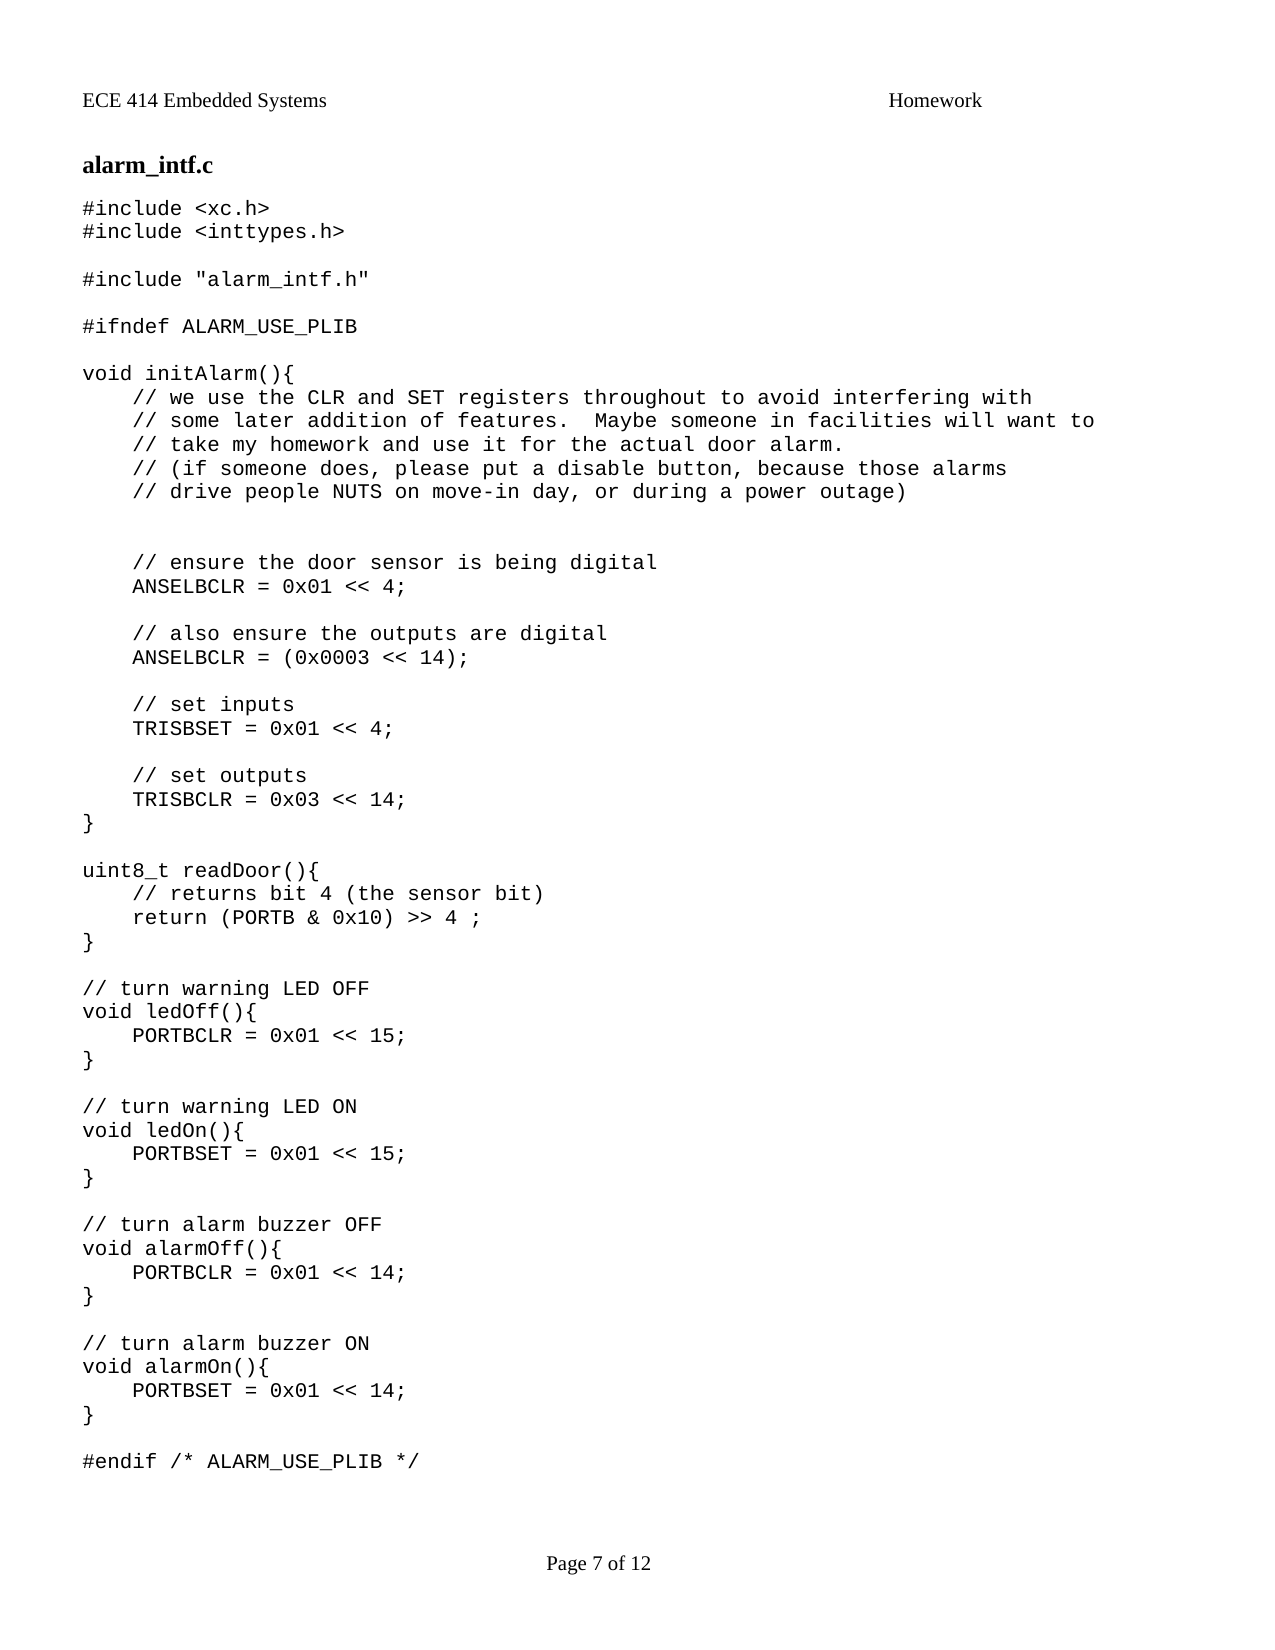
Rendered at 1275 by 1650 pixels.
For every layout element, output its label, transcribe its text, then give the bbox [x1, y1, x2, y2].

text // ensure the door sensor is being digital [82, 552, 1115, 576]
text // turn alarm buzzer ON [82, 1333, 1115, 1356]
text // turn warning LED ON [82, 1096, 1115, 1120]
text PORTBCLR = 0x01 << 14; [82, 1262, 1115, 1285]
text void ledOff(){ [82, 1002, 1115, 1025]
text TRISBSET = 0x01 << 4; [82, 718, 1115, 741]
text PORTBCLR = 0x01 << 15; [82, 1025, 1115, 1049]
text } [82, 1403, 1115, 1427]
text // we use the CLR and SET registers throughout to avoid interfering with [82, 387, 1115, 410]
text alarm_intf.c [82, 150, 1115, 179]
text // (if someone does, please put a disable button, because those alarms [82, 458, 1115, 481]
text PORTBSET = 0x01 << 14; [82, 1380, 1115, 1403]
text #include <inttypes.h> [82, 221, 1115, 245]
text // returns bit 4 (the sensor bit) [82, 883, 1115, 907]
text ANSELBCLR = 0x01 << 4; [82, 576, 1115, 599]
text void alarmOff(){ [82, 1238, 1115, 1262]
text uint8_t readDoor(){ [82, 860, 1115, 883]
text void alarmOn(){ [82, 1356, 1115, 1380]
text #ifndef ALARM_USE_PLIB [82, 316, 1115, 339]
text // turn warning LED OFF [82, 978, 1115, 1002]
text // set outputs [82, 765, 1115, 789]
text #include <xc.h> [82, 198, 1115, 221]
text void initAlarm(){ [82, 363, 1115, 387]
text } [82, 812, 1115, 836]
text // turn alarm buzzer OFF [82, 1214, 1115, 1238]
text TRISBCLR = 0x03 << 14; [82, 789, 1115, 812]
text return (PORTB & 0x10) >> 4 ; [82, 907, 1115, 931]
text // set inputs [82, 694, 1115, 718]
text } [82, 1285, 1115, 1309]
text // some later addition of features. Maybe someone in facilities will want to [82, 410, 1115, 434]
text // also ensure the outputs are digital [82, 623, 1115, 647]
text #endif /* ALARM_USE_PLIB */ [82, 1451, 1115, 1474]
text void ledOn(){ [82, 1120, 1115, 1143]
text // take my homework and use it for the actual door alarm. [82, 434, 1115, 458]
text } [82, 1167, 1115, 1191]
text } [82, 1049, 1115, 1072]
text ANSELBCLR = (0x0003 << 14); [82, 647, 1115, 671]
text } [82, 931, 1115, 954]
text // drive people NUTS on move-in day, or during a power outage) [82, 481, 1115, 505]
text PORTBSET = 0x01 << 15; [82, 1143, 1115, 1167]
text #include "alarm_intf.h" [82, 268, 1115, 292]
